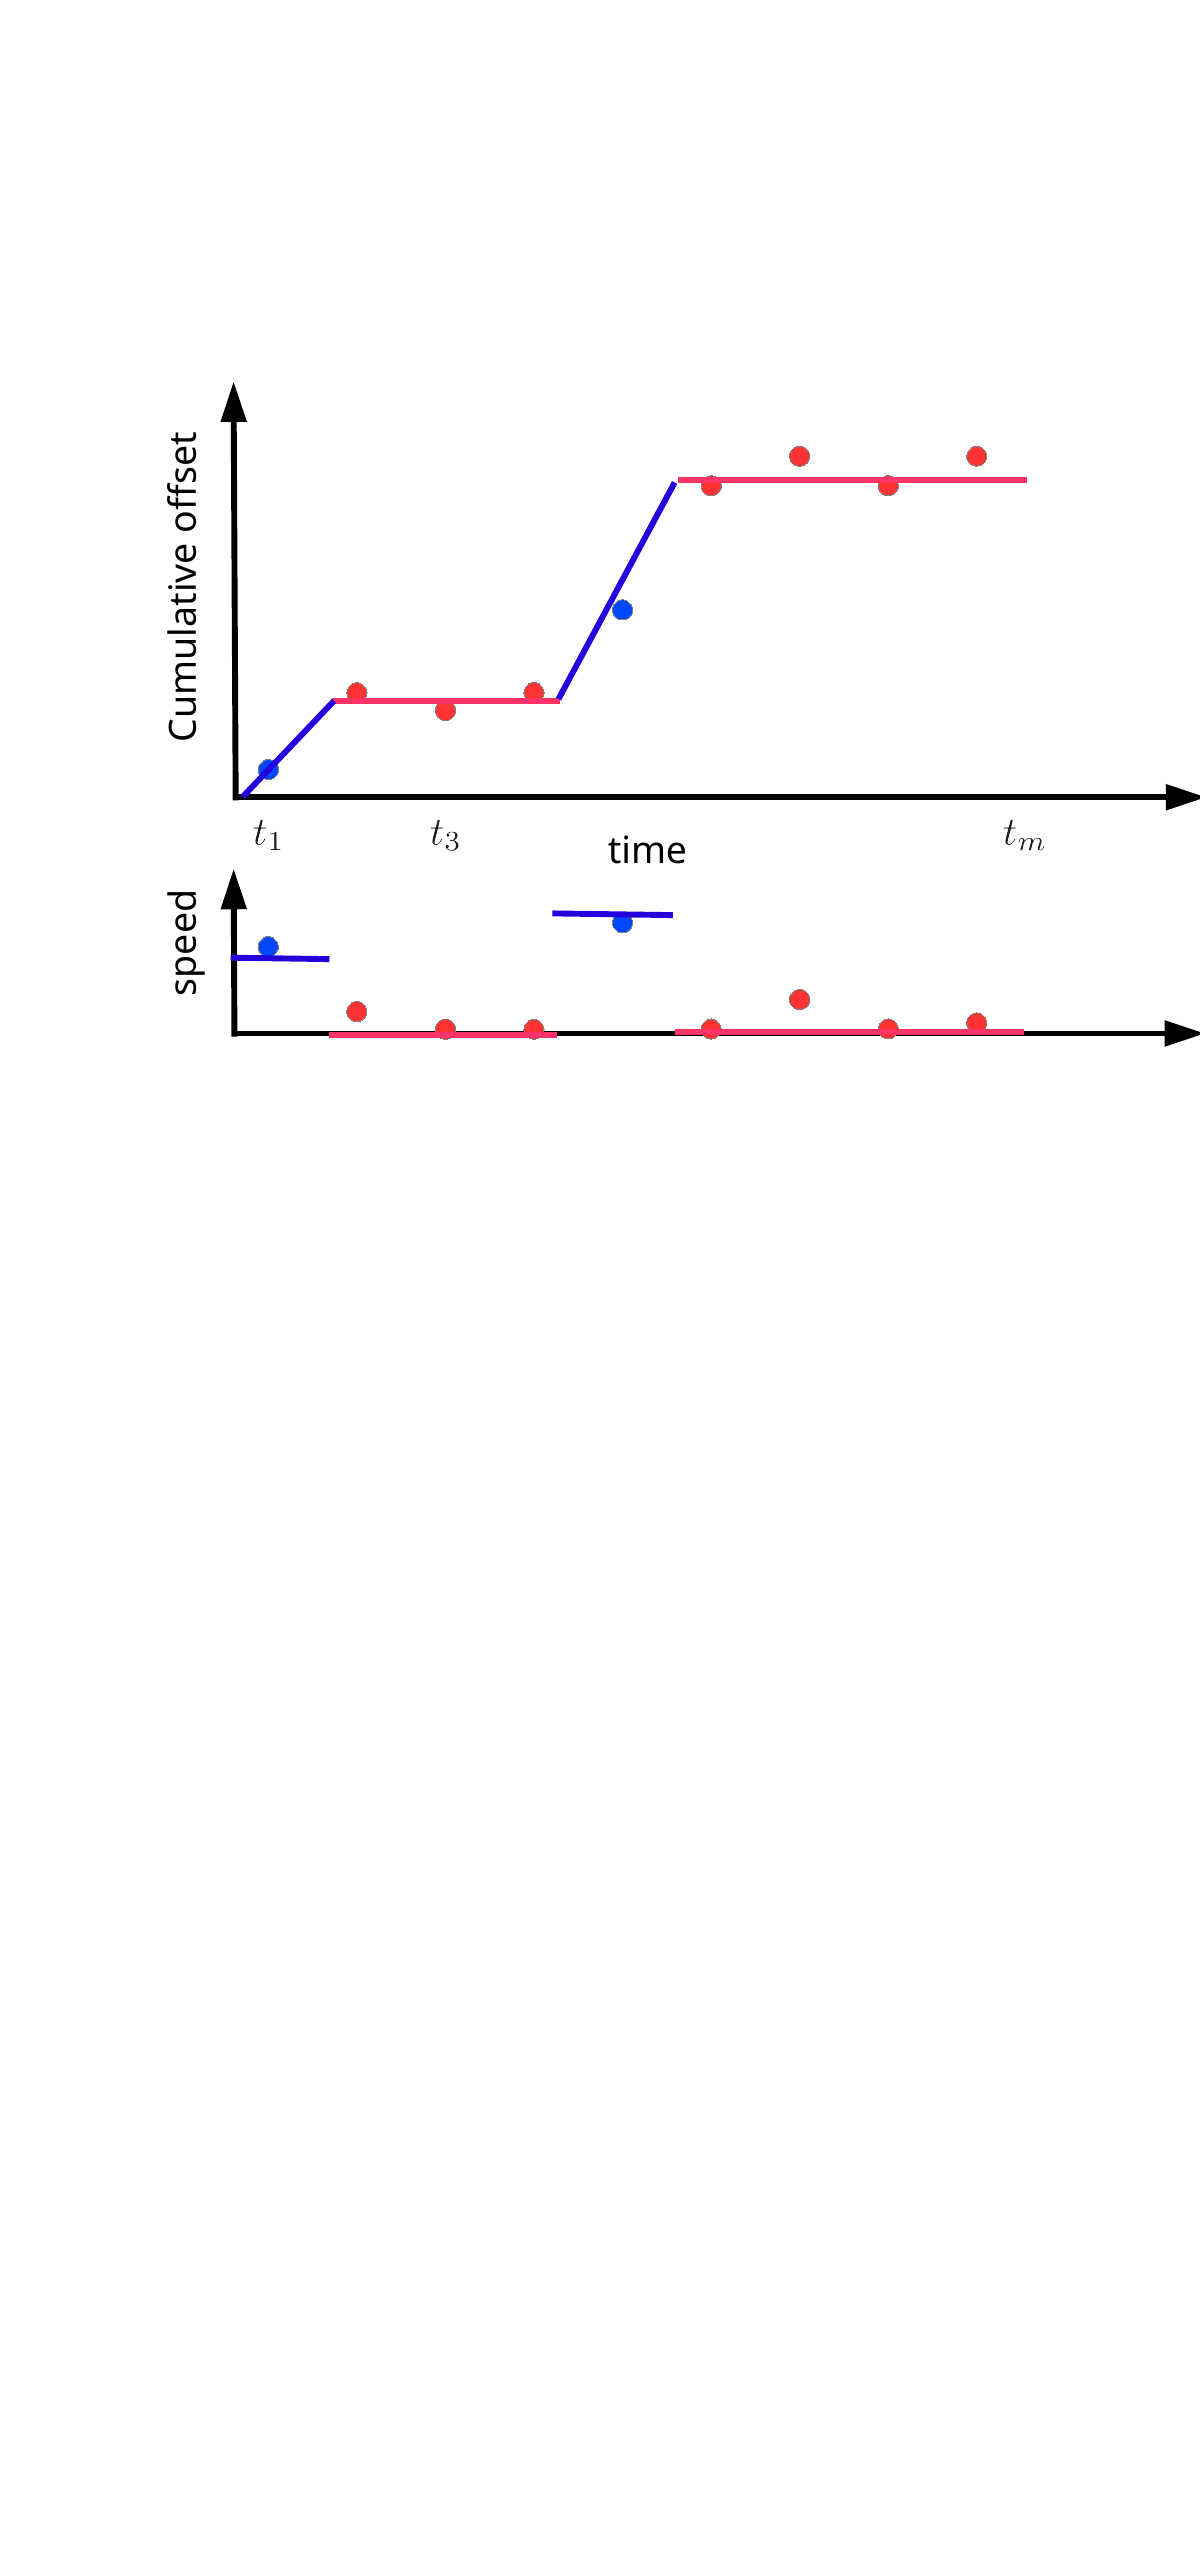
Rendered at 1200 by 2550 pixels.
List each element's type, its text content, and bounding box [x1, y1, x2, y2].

text_box Cumulative offset [148, 453, 201, 757]
picture [250, 814, 286, 854]
text_box [346, 1001, 367, 1022]
text_box [258, 936, 279, 955]
text_box [435, 704, 456, 721]
text_box [612, 599, 633, 620]
text_box [703, 1035, 719, 1040]
text_box [789, 989, 810, 1010]
text_box [612, 918, 633, 933]
text_box [523, 682, 545, 698]
text_box [265, 766, 279, 780]
text_box speed [148, 888, 201, 1011]
text_box [880, 1035, 896, 1039]
text_box [435, 1019, 456, 1032]
text_box [701, 483, 722, 496]
text_box [258, 759, 272, 774]
text_box time [593, 816, 695, 869]
text_box [966, 1012, 987, 1029]
text_box [966, 446, 987, 467]
text_box [523, 1019, 545, 1032]
text_box [789, 446, 810, 467]
text_box [878, 1018, 899, 1029]
text_box [346, 682, 368, 698]
picture [427, 814, 463, 854]
text_box [701, 1018, 722, 1029]
text_box [878, 483, 899, 496]
picture [1000, 814, 1052, 855]
